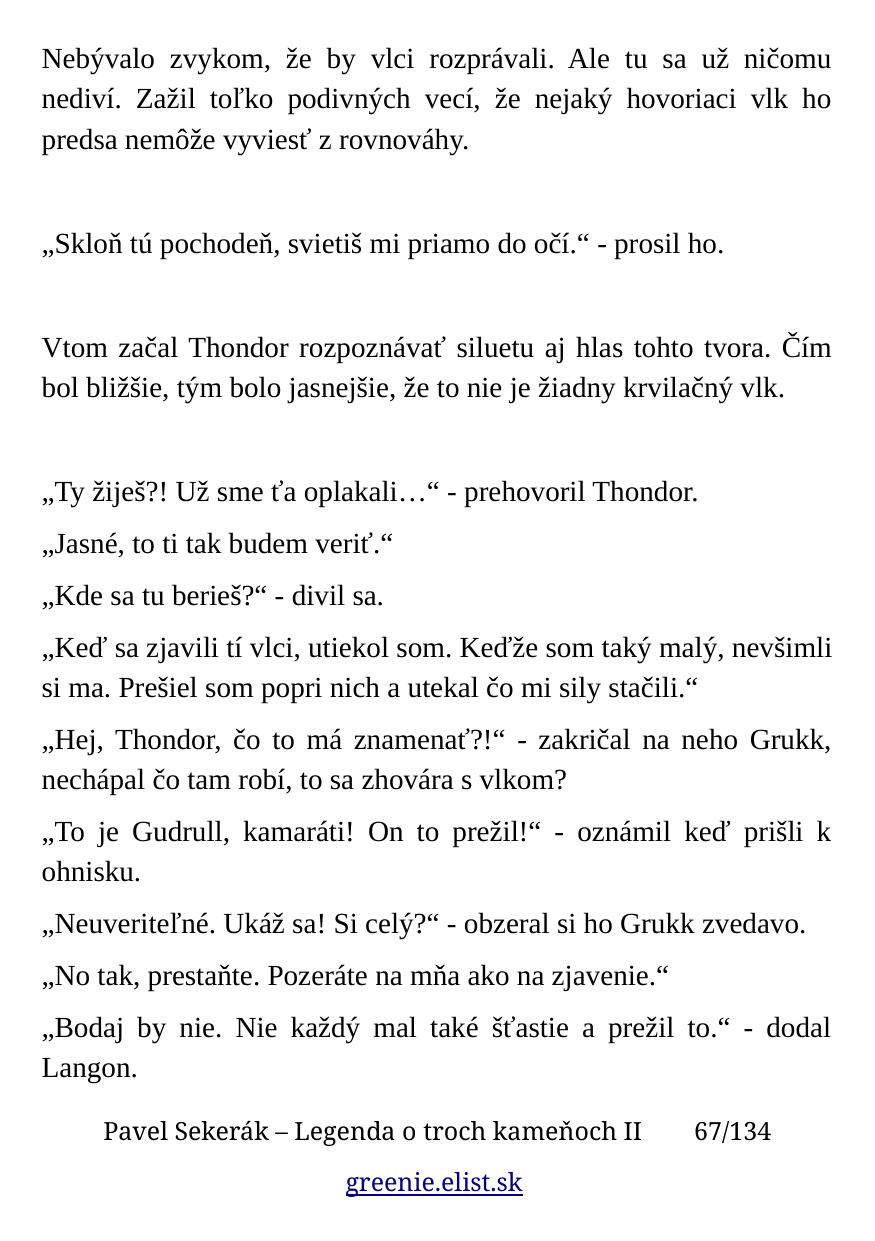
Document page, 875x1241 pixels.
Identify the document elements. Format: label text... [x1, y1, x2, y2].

text Nebývalo zvykom, že by vlci rozprávali. Ale tu sa už ničomu nediví. Zažil toľko podivných vecí, že nejaký hovoriaci vlk ho predsa nemôže vyviesť z rovnováhy. [41, 41, 833, 155]
text „To je Gudrull, kamaráti! On to prežil!“ - oznámil keď prišli k ohnisku. [41, 814, 833, 888]
text „Kde sa tu berieš?“ - divil sa. [41, 578, 833, 611]
text „Hej, Thondor, čo to má znamenať?!“ - zakričal na neho Grukk, nechápal čo tam robí, to sa zhovára s vlkom? [41, 722, 833, 796]
text „Skloň tú pochodeň, svietiš mi priamo do očí.“ - prosil ho. [41, 226, 833, 259]
text „Keď sa zjavili tí vlci, utiekol som. Keďže som taký malý, nevšimli si ma. Prešiel som popri nich a utekal čo mi sily stačili.“ [41, 630, 833, 703]
text „Ty žiješ?! Už sme ťa oplakali…“ - prehovoril Thondor. [41, 474, 833, 507]
text Vtom začal Thondor rozpoznávať siluetu aj hlas tohto tvora. Čím bol bližšie, tým bolo jasnejšie, že to nie je žiadny krvilačný vlk. [41, 330, 833, 403]
text „Jasné, to ti tak budem veriť.“ [41, 526, 833, 559]
text „Neuveriteľné. Ukáž sa! Si celý?“ - obzeral si ho Grukk zvedavo. [41, 906, 833, 940]
text „No tak, prestaňte. Pozeráte na mňa ako na zjavenie.“ [41, 958, 833, 992]
text „Bodaj by nie. Nie každý mal také šťastie a prežil to.“ - dodal Langon. [41, 1010, 833, 1084]
